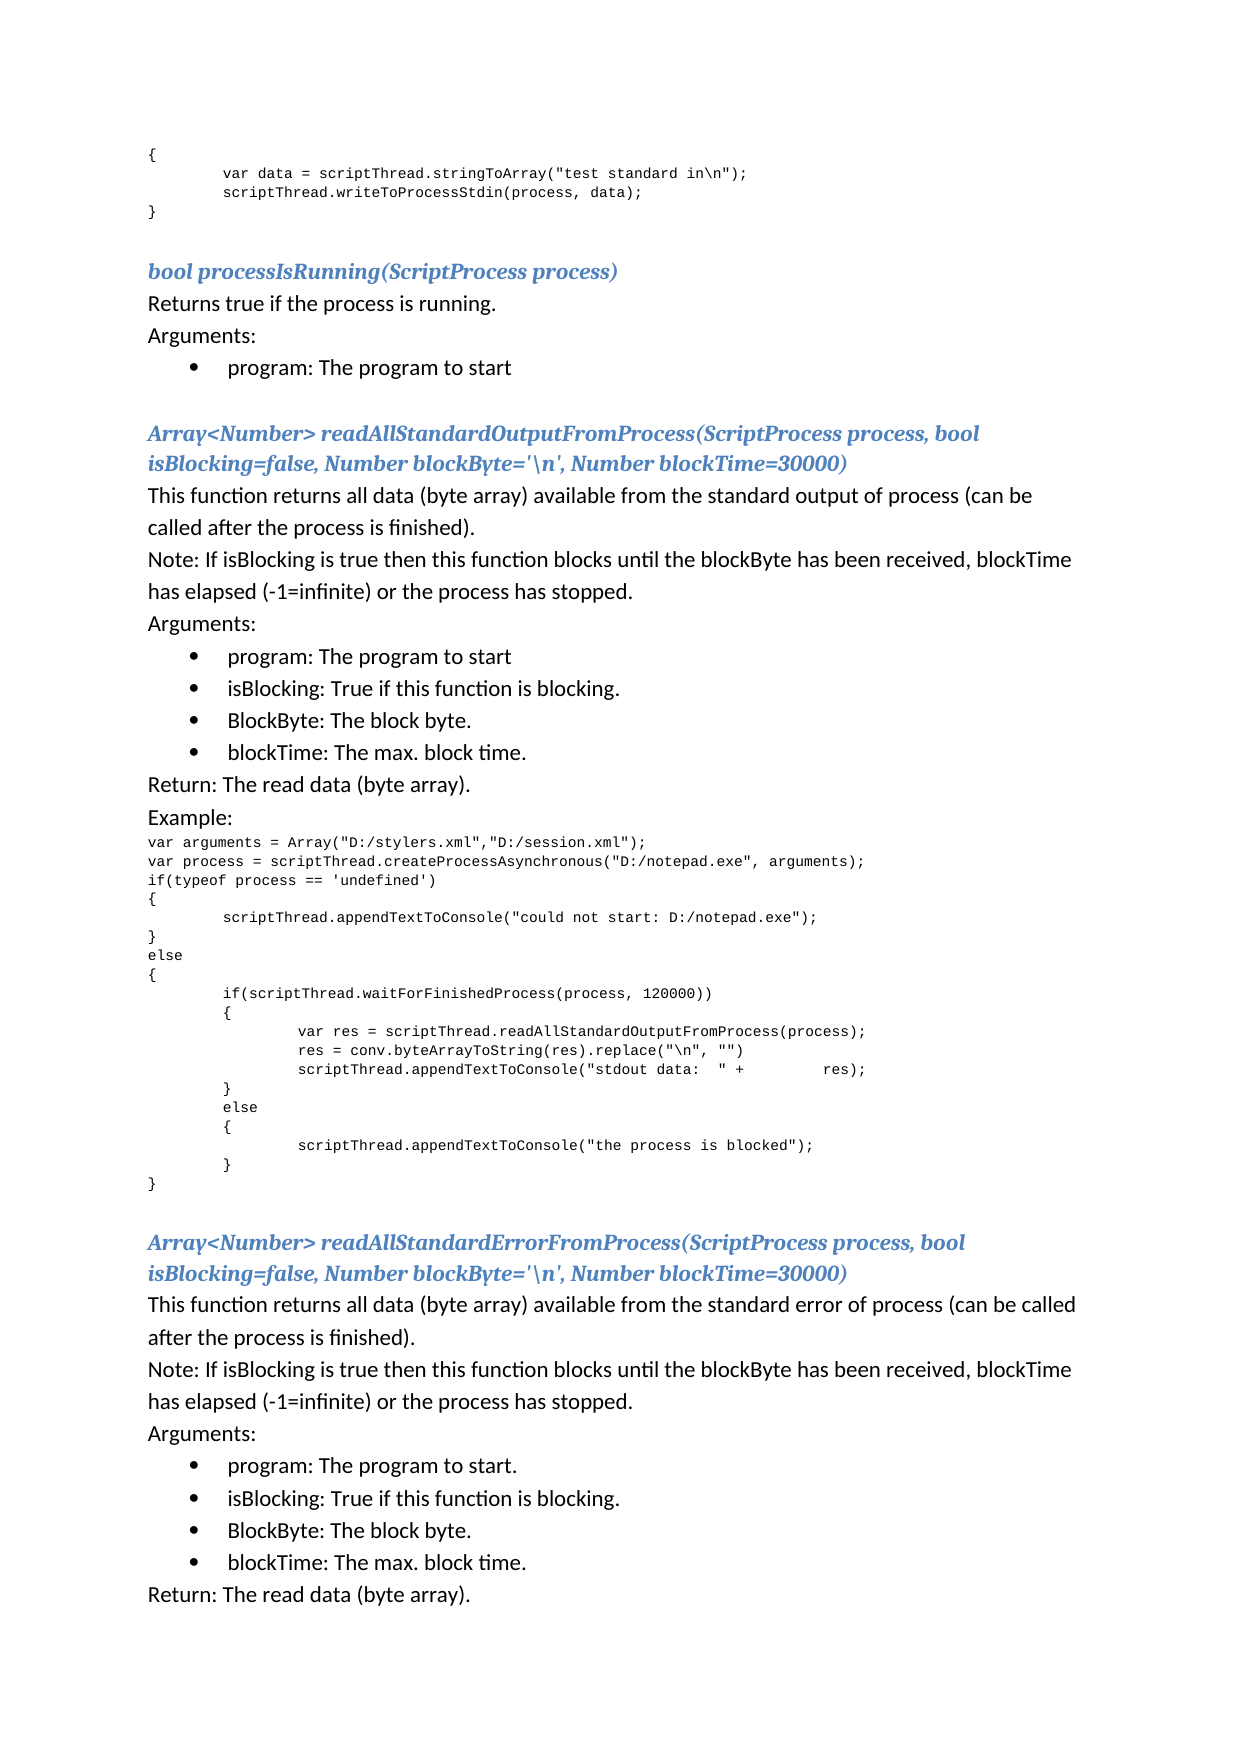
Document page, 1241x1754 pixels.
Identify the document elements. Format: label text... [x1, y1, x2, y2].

list BlockByte: The block byte. [190, 1516, 1093, 1544]
text Example: [148, 803, 1093, 831]
text scriptThread.appendTextToConsole("the process is blocked"); [148, 1138, 1093, 1155]
text This function returns all data (byte array) available from the standard output of process (can be called after the process is finished). [148, 481, 1093, 541]
text if(typeof process == 'undefined') [148, 873, 1093, 889]
text } [148, 930, 1093, 946]
text var process = scriptThread.createProcessAsynchronous("D:/notepad.exe", arguments); [148, 854, 1093, 870]
text res = conv.byteArrayToString(res).replace("\n", "") [148, 1043, 1093, 1060]
text { [148, 968, 1093, 984]
text Return: The read data (byte array). [148, 771, 1093, 798]
text { [148, 892, 1093, 908]
text This function returns all data (byte array) available from the standard error of process (can be called after the process is finished). [148, 1291, 1093, 1351]
text else [148, 949, 1093, 965]
list blockTime: The max. block time. [190, 738, 1093, 766]
text Note: If isBlocking is true then this function blocks until the blockByte has been received, blockTime has elapsed (-1=infinite) or the process has stopped. [148, 1355, 1093, 1415]
text scriptThread.appendTextToConsole("could not start: D:/notepad.exe"); [148, 911, 1093, 927]
text var arguments = Array("D:/stylers.xml","D:/session.xml"); [148, 835, 1093, 851]
list isBlocking: True if this function is blocking. [190, 674, 1093, 702]
text { [148, 1119, 1093, 1136]
text Note: If isBlocking is true then this function blocks until the blockByte has been received, blockTime has elapsed (-1=infinite) or the process has stopped. [148, 545, 1093, 605]
list blockTime: The max. block time. [190, 1548, 1093, 1576]
text var data = scriptThread.stringToArray("test standard in\n"); [148, 167, 1093, 183]
list program: The program to start [190, 642, 1093, 670]
text } [148, 1081, 1093, 1098]
text Arguments: [148, 609, 1093, 638]
text Arguments: [148, 1419, 1093, 1447]
list program: The program to start. [190, 1452, 1093, 1479]
text } [148, 204, 1093, 221]
text { [148, 1006, 1093, 1022]
text Arguments: [148, 321, 1093, 349]
text scriptThread.writeToProcessStdin(process, data); [148, 186, 1093, 202]
text scriptThread.appendTextToConsole("stdout data: " + res); [148, 1062, 1093, 1079]
text var res = scriptThread.readAllStandardOutputFromProcess(process); [148, 1024, 1093, 1041]
subtitle bool processIsRunning(ScriptProcess process) [148, 258, 1093, 285]
list BlockByte: The block byte. [190, 706, 1093, 734]
text else [148, 1100, 1093, 1117]
text if(scriptThread.waitForFinishedProcess(process, 120000)) [148, 987, 1093, 1003]
text { [148, 148, 1093, 164]
list program: The program to start [190, 353, 1093, 381]
text Returns true if the process is running. [148, 289, 1093, 317]
list isBlocking: True if this function is blocking. [190, 1484, 1093, 1512]
subtitle Array<Number> readAllStandardOutputFromProcess(ScriptProcess process, bool isBlocking=false, Number blockByte='\n', Number blockTime=30000) [148, 420, 1093, 477]
text Return: The read data (byte array). [148, 1580, 1093, 1608]
subtitle Array<Number> readAllStandardErrorFromProcess(ScriptProcess process, bool isBlocking=false, Number blockByte='\n', Number blockTime=30000) [148, 1230, 1093, 1287]
text } [148, 1157, 1093, 1174]
text } [148, 1176, 1093, 1193]
